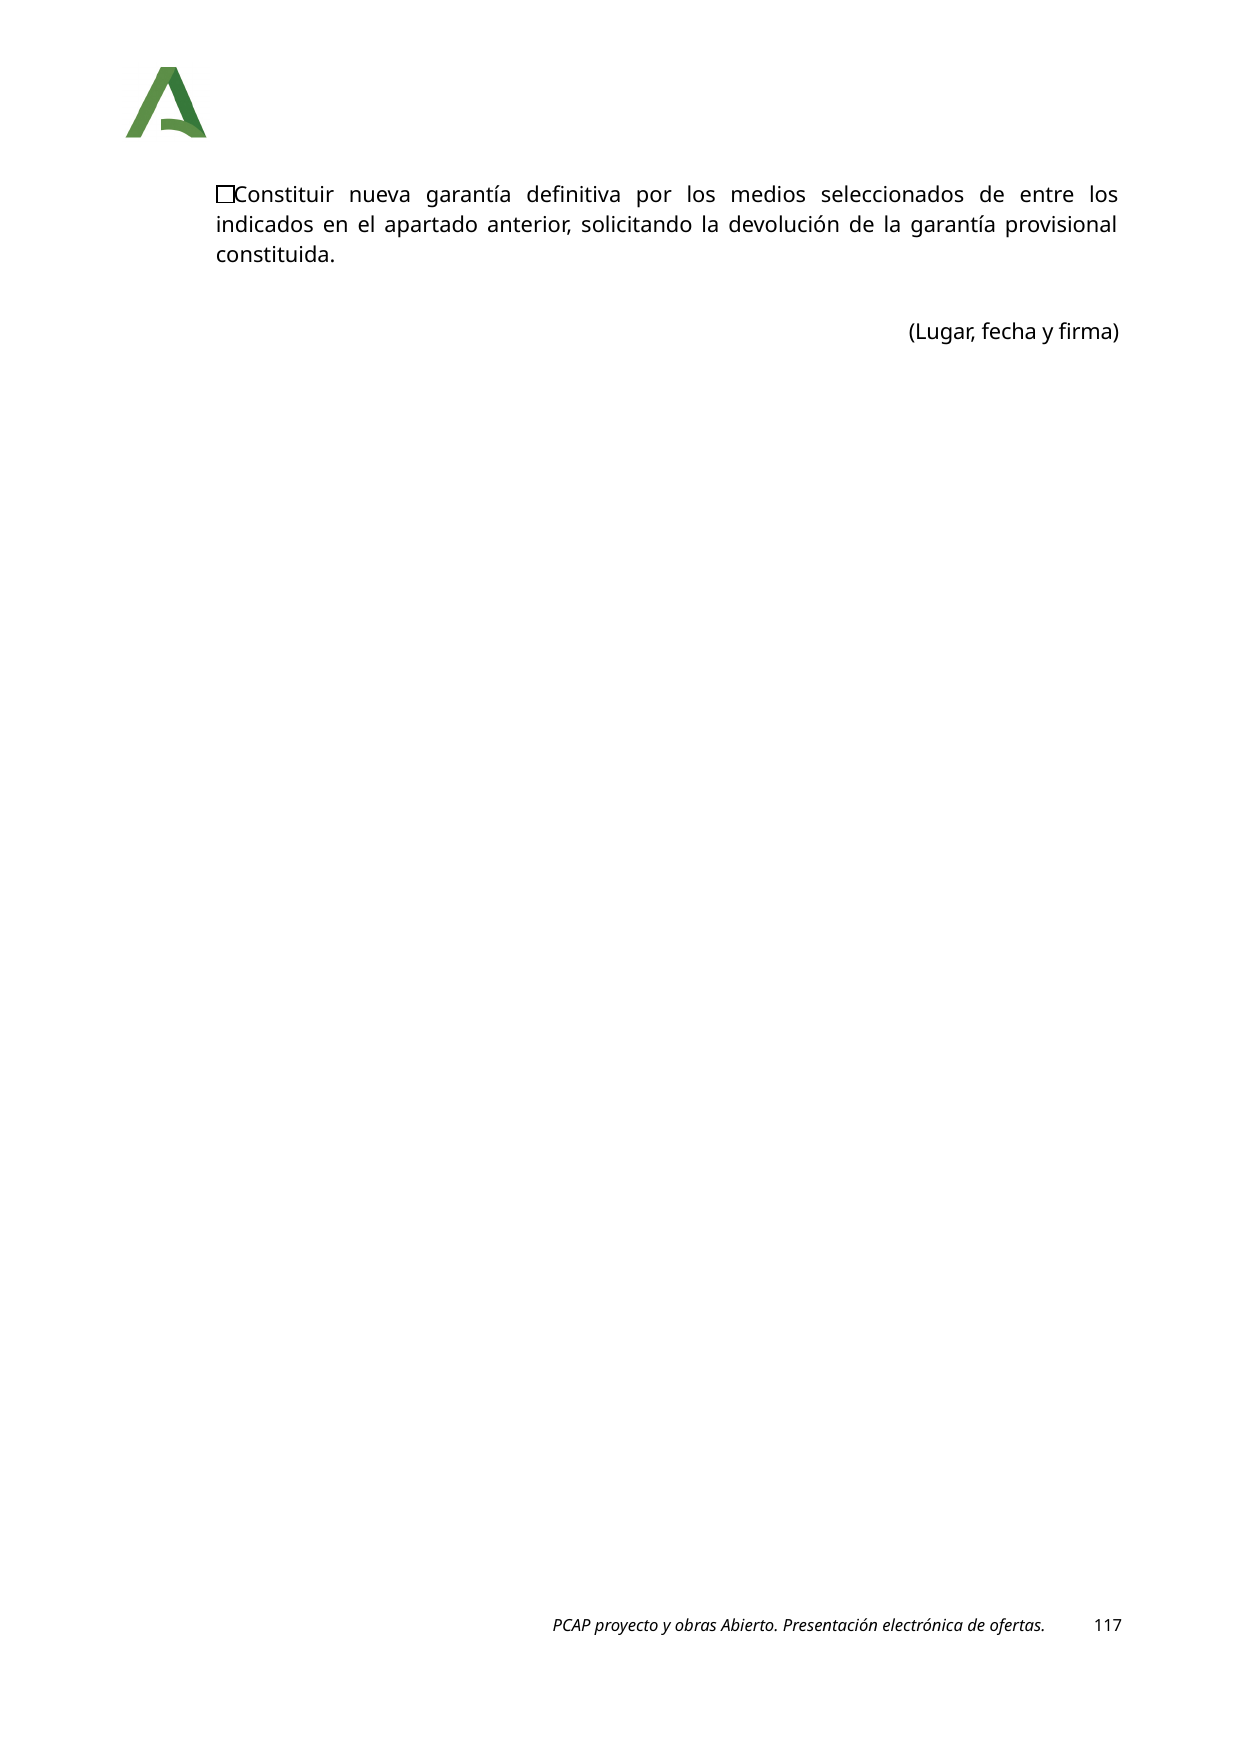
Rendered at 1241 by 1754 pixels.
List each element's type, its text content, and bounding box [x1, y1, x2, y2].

text (Lugar, fecha y firma) [118, 313, 1122, 349]
picture [121, 62, 210, 142]
text Constituir nueva garantía definitiva por los medios seleccionados de entre los indicados en el apartado anterior, solicitando la devolución de la garantía provisional constituida. [213, 176, 1122, 272]
